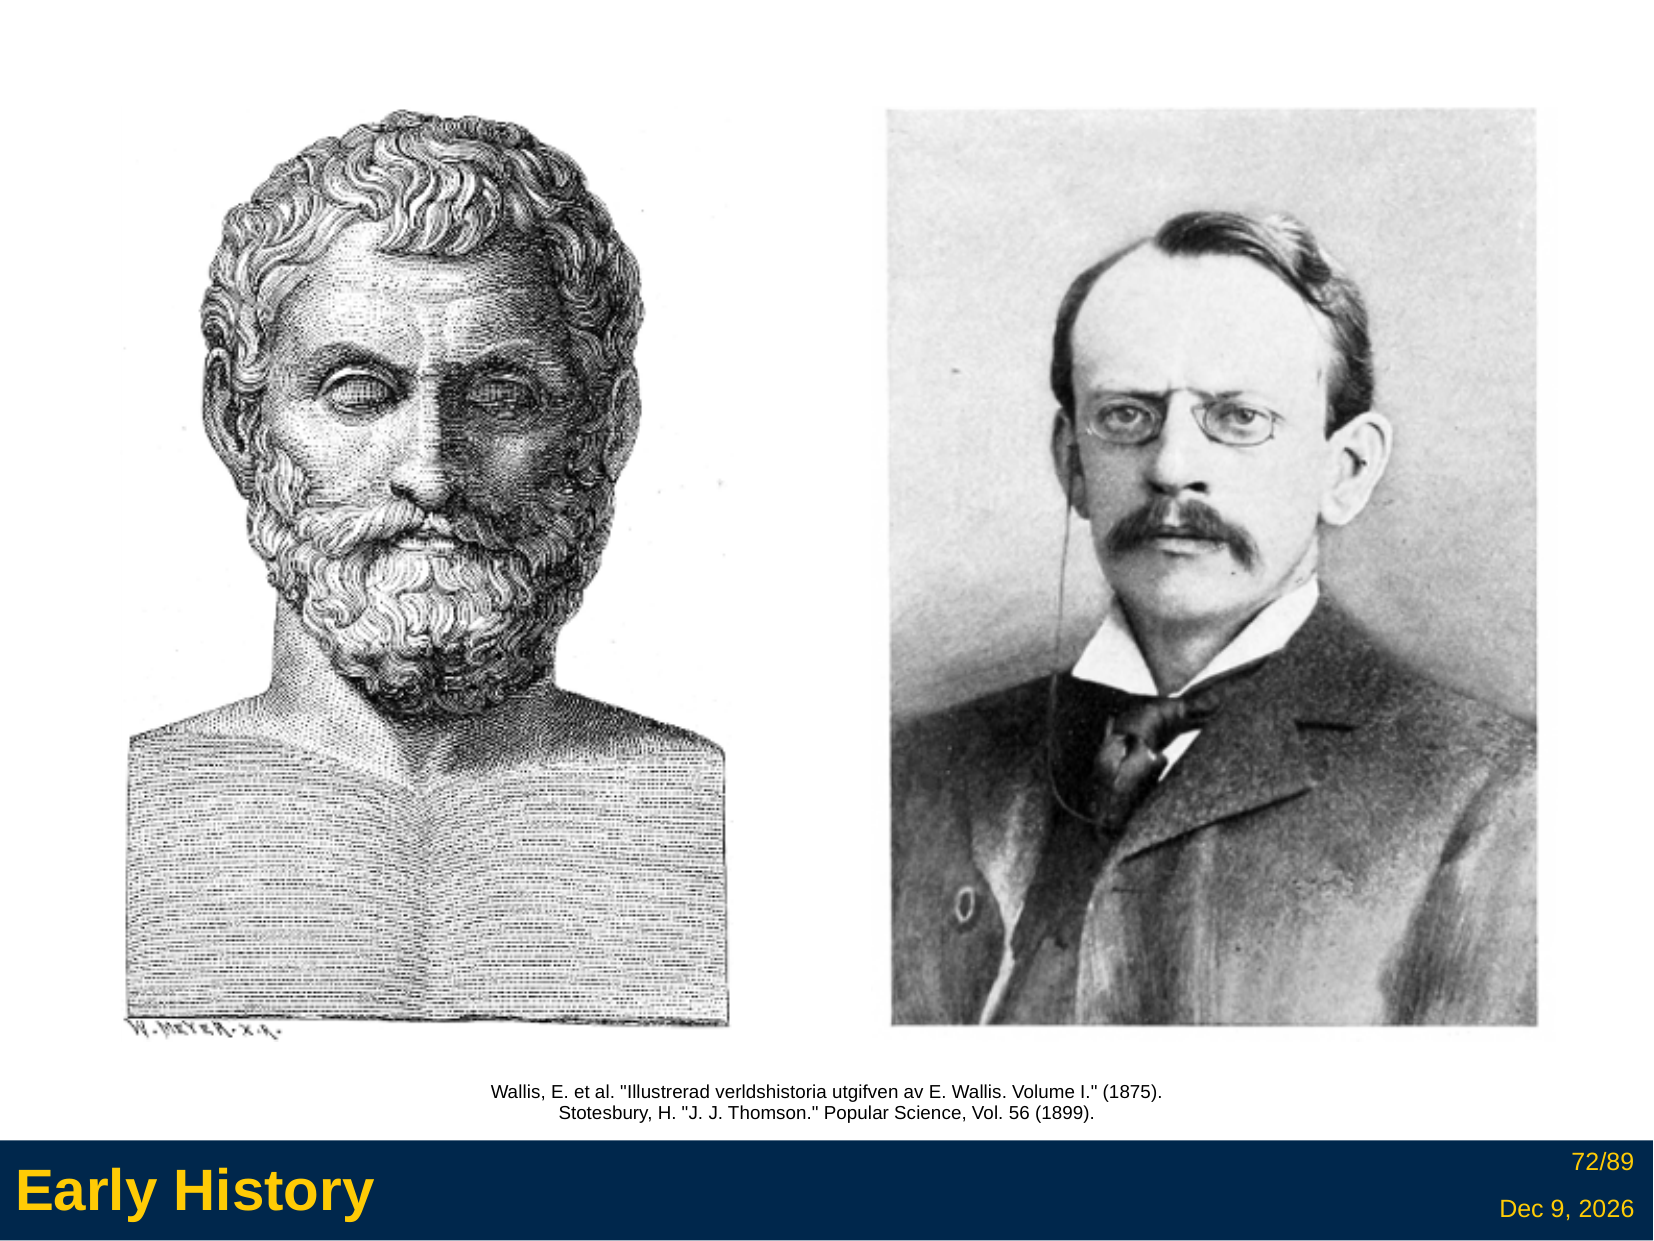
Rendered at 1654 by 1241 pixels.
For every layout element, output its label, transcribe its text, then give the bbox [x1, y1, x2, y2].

title Early History [14, 1143, 1380, 1241]
picture [871, 106, 1558, 1042]
text_box Wallis, E. et al. "Illustrerad verldshistoria utgifven av E. Wallis. Volume I." (1875). Stotesbury, H. "J. J. Thomson." Popular Science, Vol. 56 (1899). [0, 1074, 1653, 1143]
picture [120, 106, 736, 1042]
